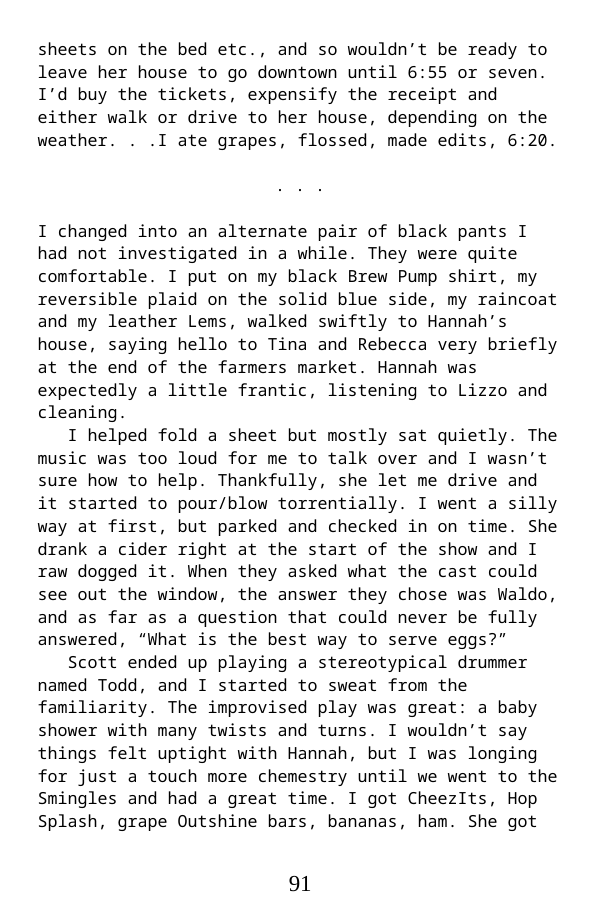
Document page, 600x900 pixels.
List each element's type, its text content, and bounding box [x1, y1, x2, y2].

text sheets on the bed etc., and so wouldn’t be ready to leave her house to go downtown until 6:55 or seven. I’d buy the tickets, expensify the receipt and either walk or drive to her house, depending on the weather. . .I ate grapes, flossed, made edits, 6:20. [37, 37, 562, 151]
text I helped fold a sheet but mostly sat quietly. The music was too loud for me to talk over and I wasn’t sure how to help. Thankfully, she let me drive and it started to pour/blow torrentially. I went a silly way at first, but parked and checked in on time. She drank a cider right at the start of the show and I raw dogged it. When they asked what the cast could see out the window, the answer they chose was Waldo, and as far as a question that could never be fully answered, “What is the best way to serve eggs?” [37, 423, 562, 651]
text Scott ended up playing a stereotypical drummer named Todd, and I started to sweat from the familiarity. The improvised play was great: a baby shower with many twists and turns. I wouldn’t say things felt uptight with Hannah, but I was longing for just a touch more chemestry until we went to the Smingles and had a great time. I got CheezIts, Hop Splash, grape Outshine bars, bananas, ham. She got [37, 651, 562, 832]
text I changed into an alternate pair of black pants I had not investigated in a while. They were quite comfortable. I put on my black Brew Pump shirt, my reversible plaid on the solid blue side, my raincoat and my leather Lems, walked swiftly to Hannah’s house, saying hello to Tina and Rebecca very briefly at the end of the farmers market. Hannah was expectedly a little frantic, listening to Lizzo and cleaning. [37, 219, 562, 423]
text . . . [37, 174, 562, 196]
